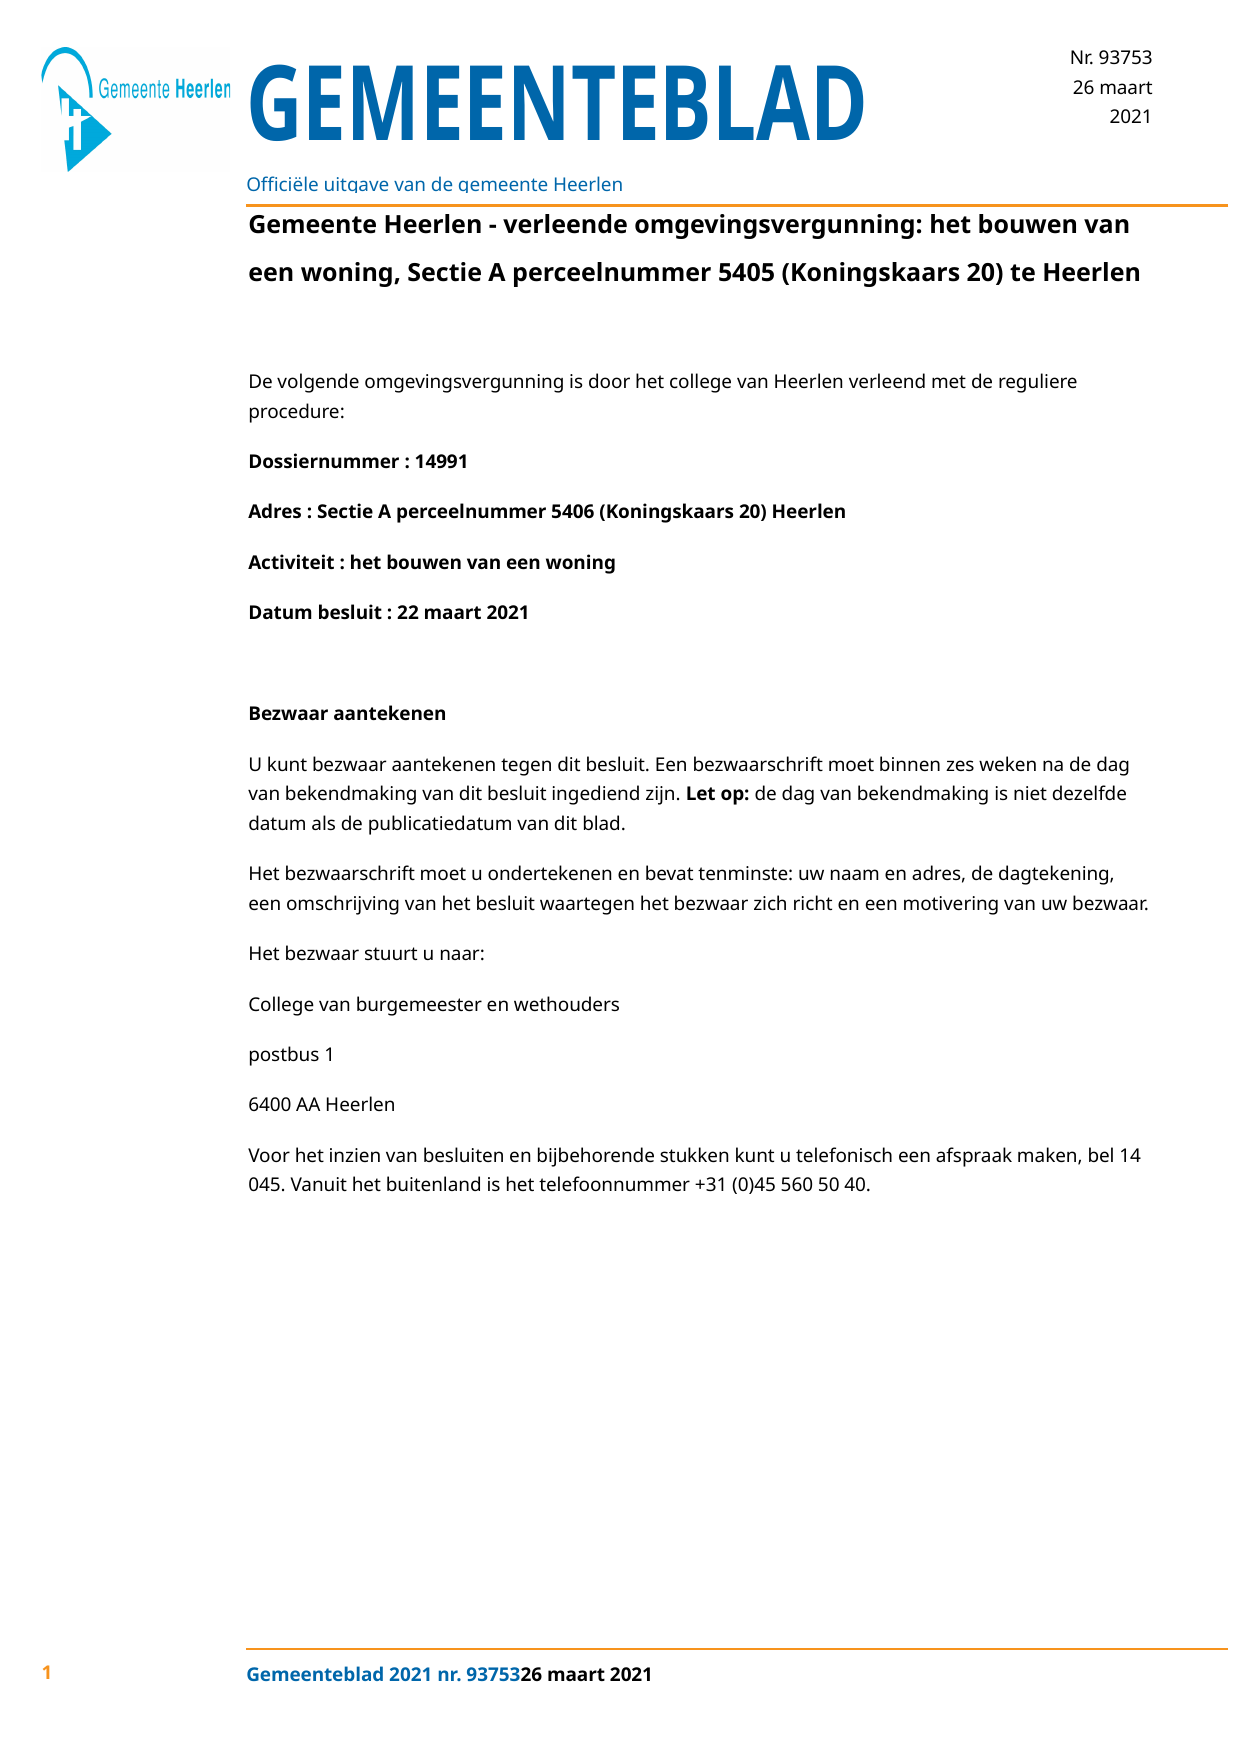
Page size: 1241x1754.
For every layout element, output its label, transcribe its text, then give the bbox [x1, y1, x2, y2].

text Datum besluit : 22 maart 2021 [248, 599, 1152, 625]
text U kunt bezwaar aantekenen tegen dit besluit. Een bezwaarschrift moet binnen zes weken na de dag van bekendmaking van dit besluit ingediend zijn. Let op: de dag van bekendmaking is niet dezelfde datum als de publicatiedatum van dit blad. [248, 751, 1152, 836]
text Activiteit : het bouwen van een woning [248, 549, 1152, 575]
text Dossiernummer : 14991 [248, 448, 1152, 474]
text De volgende omgevingsvergunning is door het college van Heerlen verleend met de reguliere procedure: [248, 368, 1152, 424]
text College van burgemeester en wethouders [248, 991, 1152, 1017]
text postbus 1 [248, 1041, 1152, 1067]
text Bezwaar aantekenen [248, 700, 1152, 726]
text 6400 AA Heerlen [248, 1092, 1152, 1117]
picture [41, 47, 231, 172]
text Het bezwaarschrift moet u ondertekenen en bevat tenminste: uw naam en adres, de dagtekening, een omschrijving van het besluit waartegen het bezwaar zich richt en een motivering van uw bezwaar. [248, 860, 1152, 916]
text Voor het inzien van besluiten en bijbehorende stukken kunt u telefonisch een afspraak maken, bel 14 045. Vanuit het buitenland is het telefoonnummer +31 (0)45 560 50 40. [248, 1142, 1152, 1197]
picture [41, 47, 59, 70]
text Gemeente Heerlen - verleende omgevingsvergunning: het bouwen van een woning, Sectie A perceelnummer 5405 (Koningskaars 20) te Heerlen [248, 207, 1152, 288]
text Adres : Sectie A perceelnummer 5406 (Koningskaars 20) Heerlen [248, 499, 1152, 524]
text Het bezwaar stuurt u naar: [248, 940, 1152, 966]
